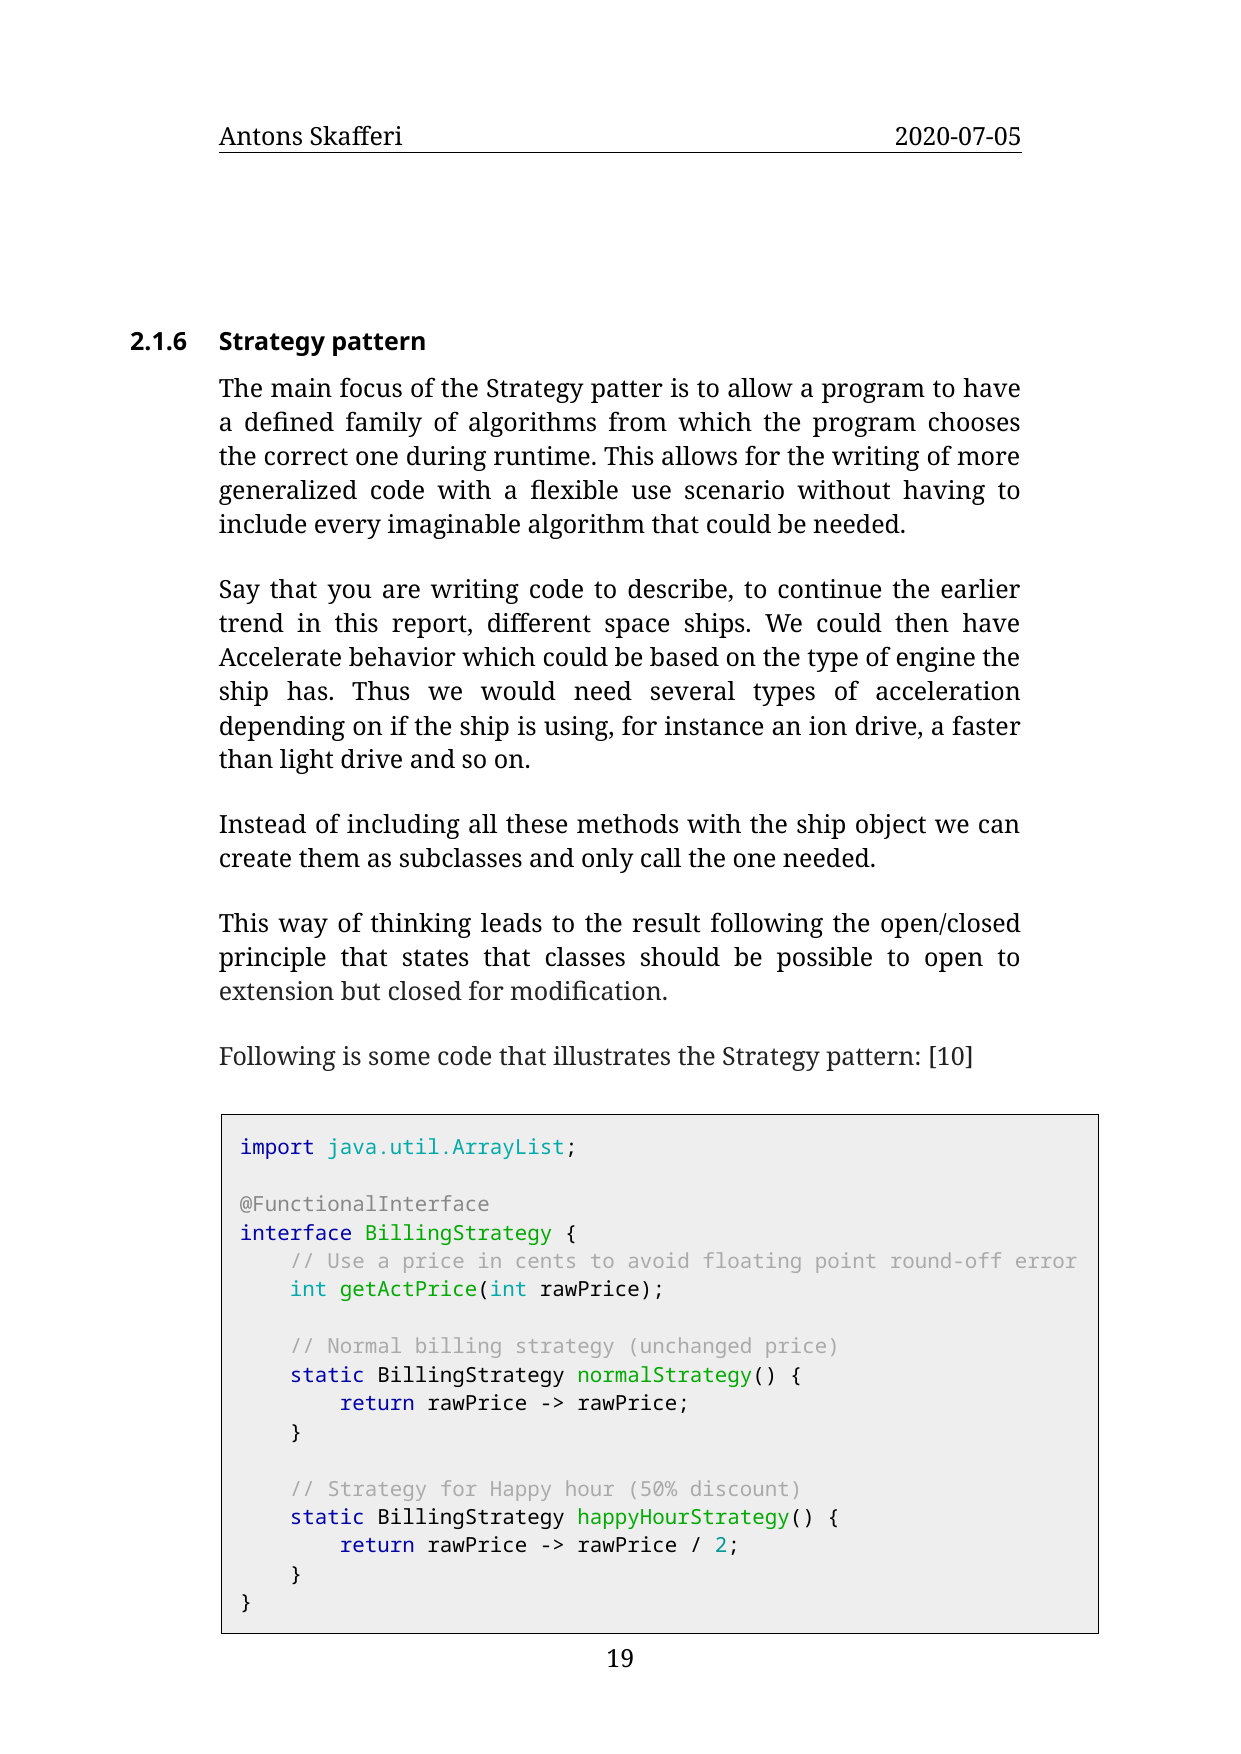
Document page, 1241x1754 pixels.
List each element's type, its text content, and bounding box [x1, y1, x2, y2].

text Following is some code that illustrates the Strategy pattern: [10] [218, 1039, 1022, 1073]
text Instead of including all these methods with the ship object we can create them as subclasses and only call the one needed. [218, 807, 1022, 875]
text This way of thinking leads to the result following the open/closed principle that states that classes should be possible to open to extension but closed for modification. [218, 906, 1022, 1008]
subtitle Strategy pattern [130, 324, 1022, 358]
text Say that you are writing code to describe, to continue the earlier trend in this report, different space ships. We could then have Accelerate behavior which could be based on the type of engine the ship has. Thus we would need several types of acceleration depending on if the ship is using, for instance an ion drive, a faster than light drive and so on. [218, 572, 1022, 776]
text The main focus of the Strategy patter is to allow a program to have a defined family of algorithms from which the program chooses the correct one during runtime. This allows for the writing of more generalized code with a flexible use scenario without having to include every imaginable algorithm that could be needed. [218, 371, 1022, 541]
